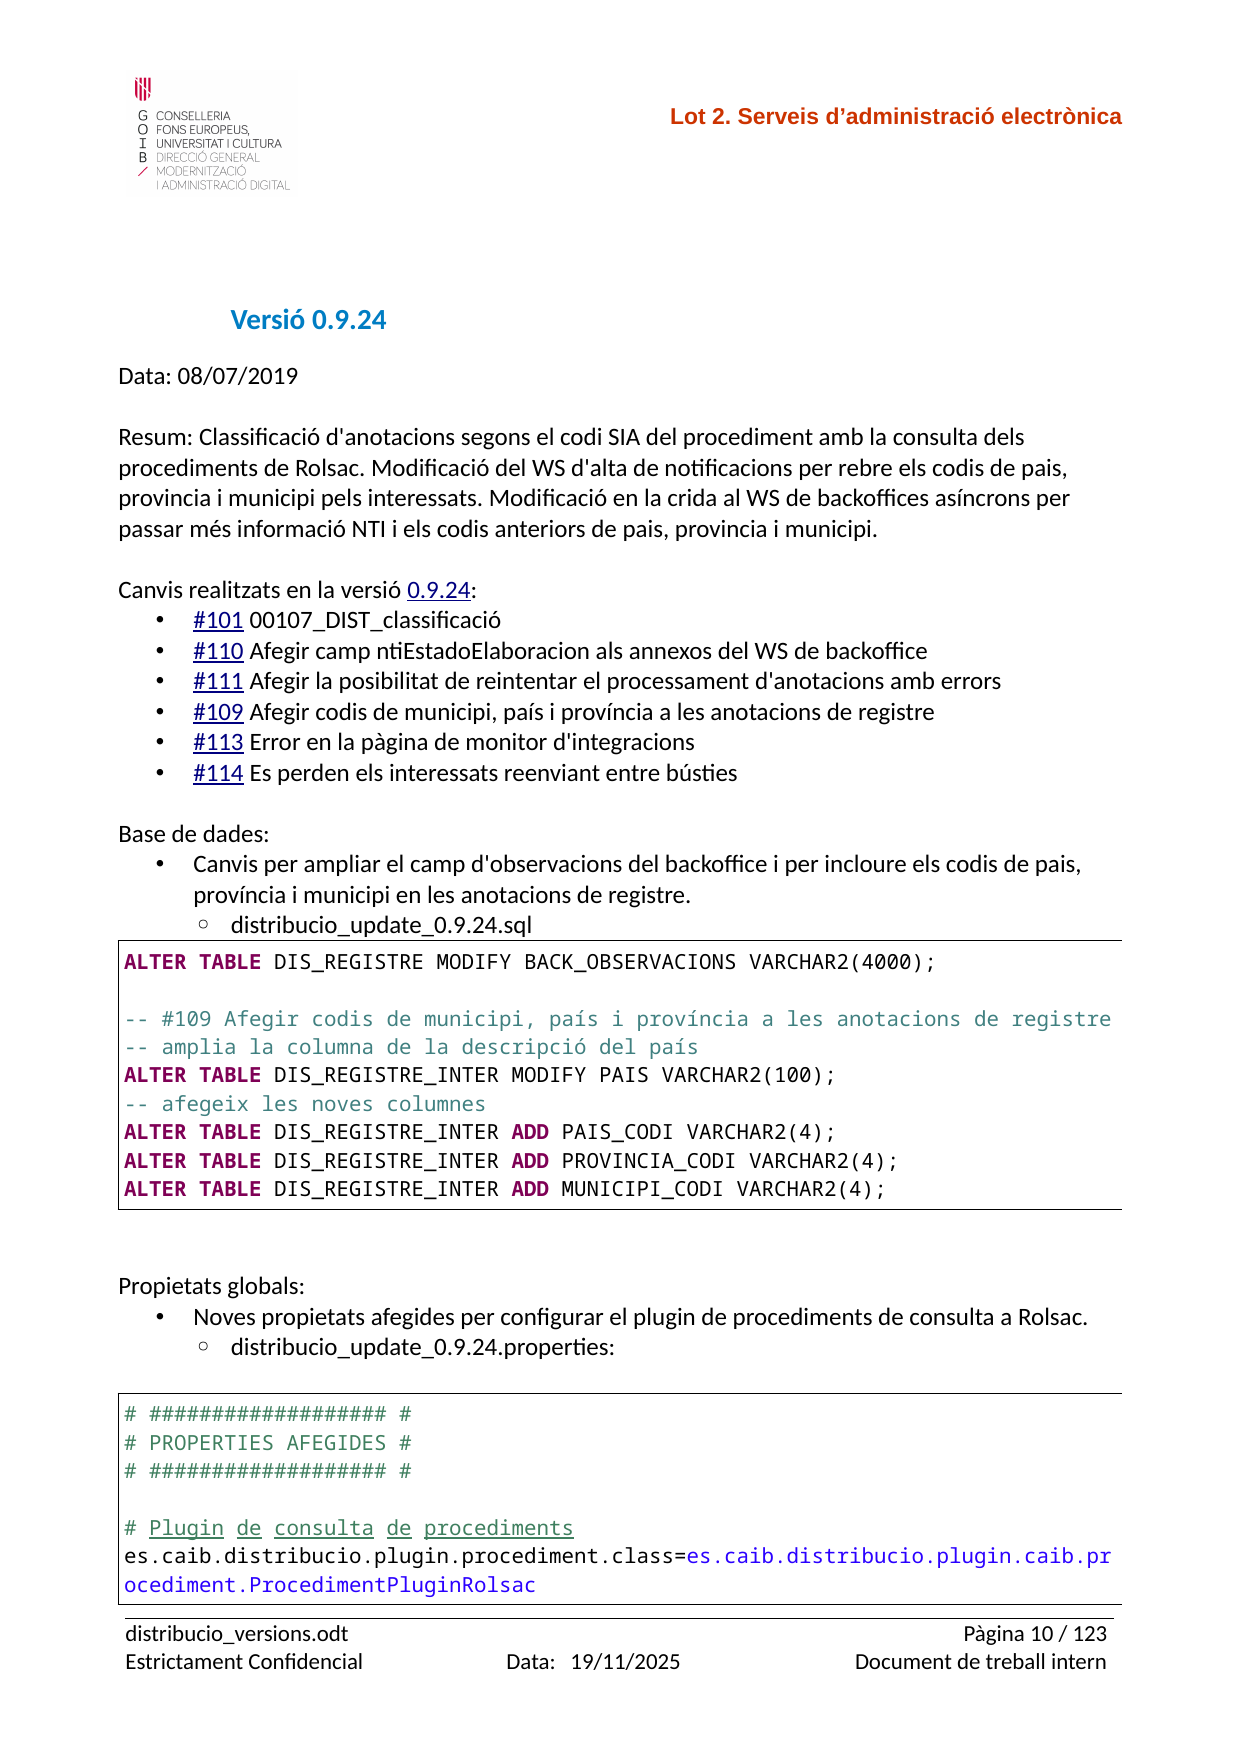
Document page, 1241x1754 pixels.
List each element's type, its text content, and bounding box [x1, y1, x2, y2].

list #109 Afegir codis de municipi, país i província a les anotacions de registre [156, 696, 1122, 726]
list distribucio_update_0.9.24.properties: [193, 1332, 1122, 1362]
list distribucio_update_0.9.24.sql [193, 909, 1122, 940]
table_header # ################### # # PROPERTIES AFEGIDES # # ################### # # Plugin de consulta de procediments es.caib.distribucio.plugin.procediment.class=es.caib.distribucio.plugin.caib.procediment.ProcedimentPluginRolsac [119, 1394, 1122, 1604]
table_header ALTER TABLE DIS_REGISTRE MODIFY BACK_OBSERVACIONS VARCHAR2(4000); -- #109 Afegir codis de municipi, país i província a les anotacions de registre -- amplia la columna de la descripció del país ALTER TABLE DIS_REGISTRE_INTER MODIFY PAIS VARCHAR2(100); -- afegeix les noves columnes ALTER TABLE DIS_REGISTRE_INTER ADD PAIS_CODI VARCHAR2(4); ALTER TABLE DIS_REGISTRE_INTER ADD PROVINCIA_CODI VARCHAR2(4); ALTER TABLE DIS_REGISTRE_INTER ADD MUNICIPI_CODI VARCHAR2(4); [119, 941, 1122, 1208]
text Base de dades: [118, 818, 1122, 848]
text Resum: Classificació d'anotacions segons el codi SIA del procediment amb la consulta dels procediments de Rolsac. Modificació del WS d'alta de notificacions per rebre els codis de pais, provincia i municipi pels interessats. Modificació en la crida al WS de backoffices asíncrons per passar més informació NTI i els codis anteriors de pais, provincia i municipi. [118, 421, 1122, 543]
list Noves propietats afegides per configurar el plugin de procediments de consulta a Rolsac. [156, 1301, 1122, 1332]
list Canvis per ampliar el camp d'observacions del backoffice i per incloure els codis de pais, província i municipi en les anotacions de registre. [156, 848, 1122, 909]
subtitle Versió 0.9.24 [153, 301, 1122, 336]
text Canvis realitzats en la versió 0.9.24: [118, 574, 1122, 604]
picture [126, 70, 299, 197]
text Propietats globals: [118, 1271, 1122, 1301]
list #101 00107_DIST_classificació [156, 604, 1122, 635]
list #113 Error en la pàgina de monitor d'integracions [156, 726, 1122, 757]
list #111 Afegir la posibilitat de reintentar el processament d'anotacions amb errors [156, 665, 1122, 696]
list #110 Afegir camp ntiEstadoElaboracion als annexos del WS de backoffice [156, 635, 1122, 665]
text Data: 08/07/2019 [118, 360, 1122, 391]
list #114 Es perden els interessats reenviant entre bústies [156, 757, 1122, 787]
